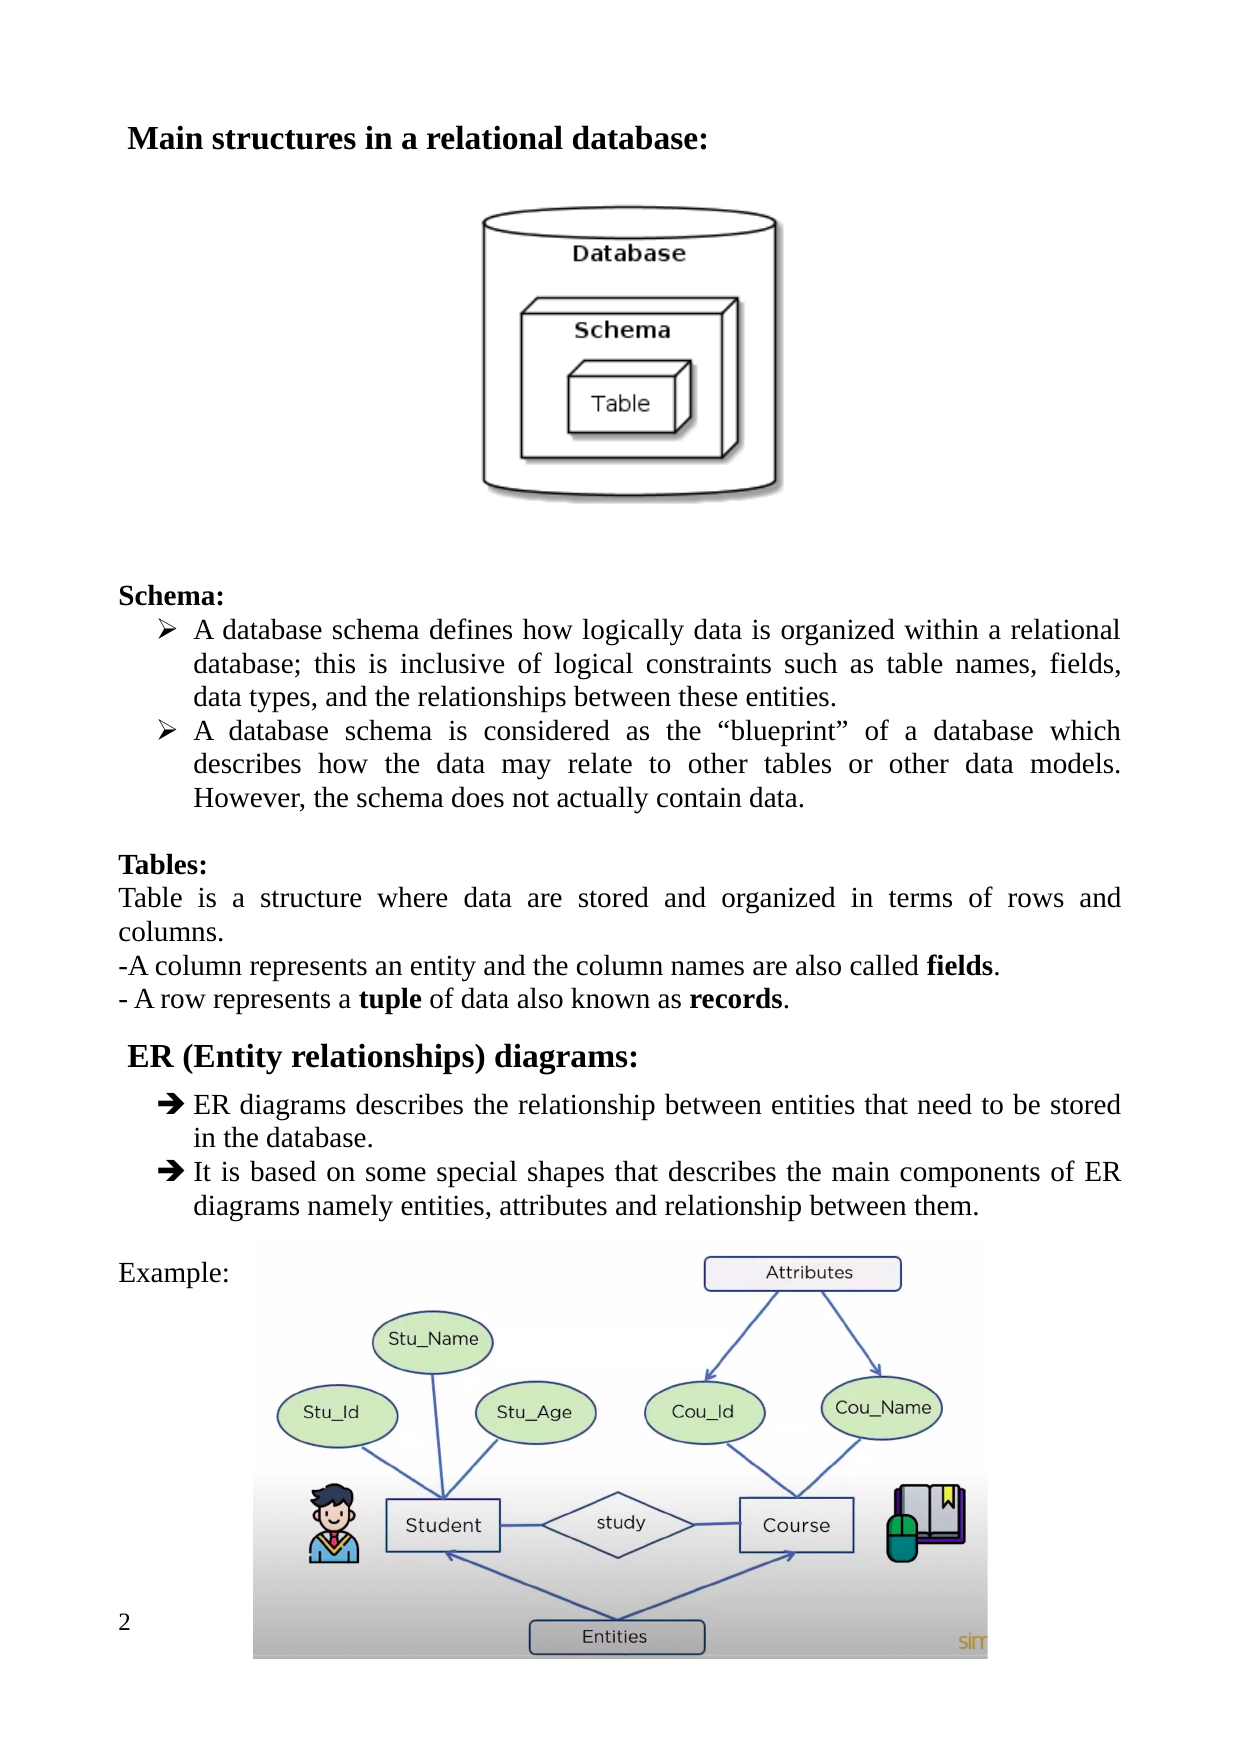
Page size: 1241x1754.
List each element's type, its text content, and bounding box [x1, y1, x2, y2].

picture [253, 1239, 988, 1659]
text - A row represents a tuple of data also known as records. [118, 981, 1122, 1015]
picture [449, 169, 792, 512]
text [988, 1255, 1122, 1288]
text Example: [118, 1255, 253, 1288]
text Table is a structure where data are stored and organized in terms of rows and columns. [118, 881, 1122, 948]
text -A column represents an entity and the column names are also called fields. [118, 948, 1122, 981]
text Schema: [118, 578, 1122, 612]
text Tables: [118, 847, 1122, 881]
list It is based on some special shapes that describes the main components of ER diagrams namely entities, attributes and relationship between them. [156, 1154, 1122, 1221]
subtitle ER (Entity relationships) diagrams: [118, 1036, 1107, 1074]
list A database schema is considered as the “blueprint” of a database which describes how the data may relate to other tables or other data models. However, the schema does not actually contain data. [156, 713, 1122, 813]
subtitle Main structures in a relational database: [118, 118, 1107, 157]
list ER diagrams describes the relationship between entities that need to be stored in the database. [156, 1087, 1122, 1154]
list A database schema defines how logically data is organized within a relational database; this is inclusive of logical constraints such as table names, fields, data types, and the relationships between these entities. [156, 612, 1122, 713]
